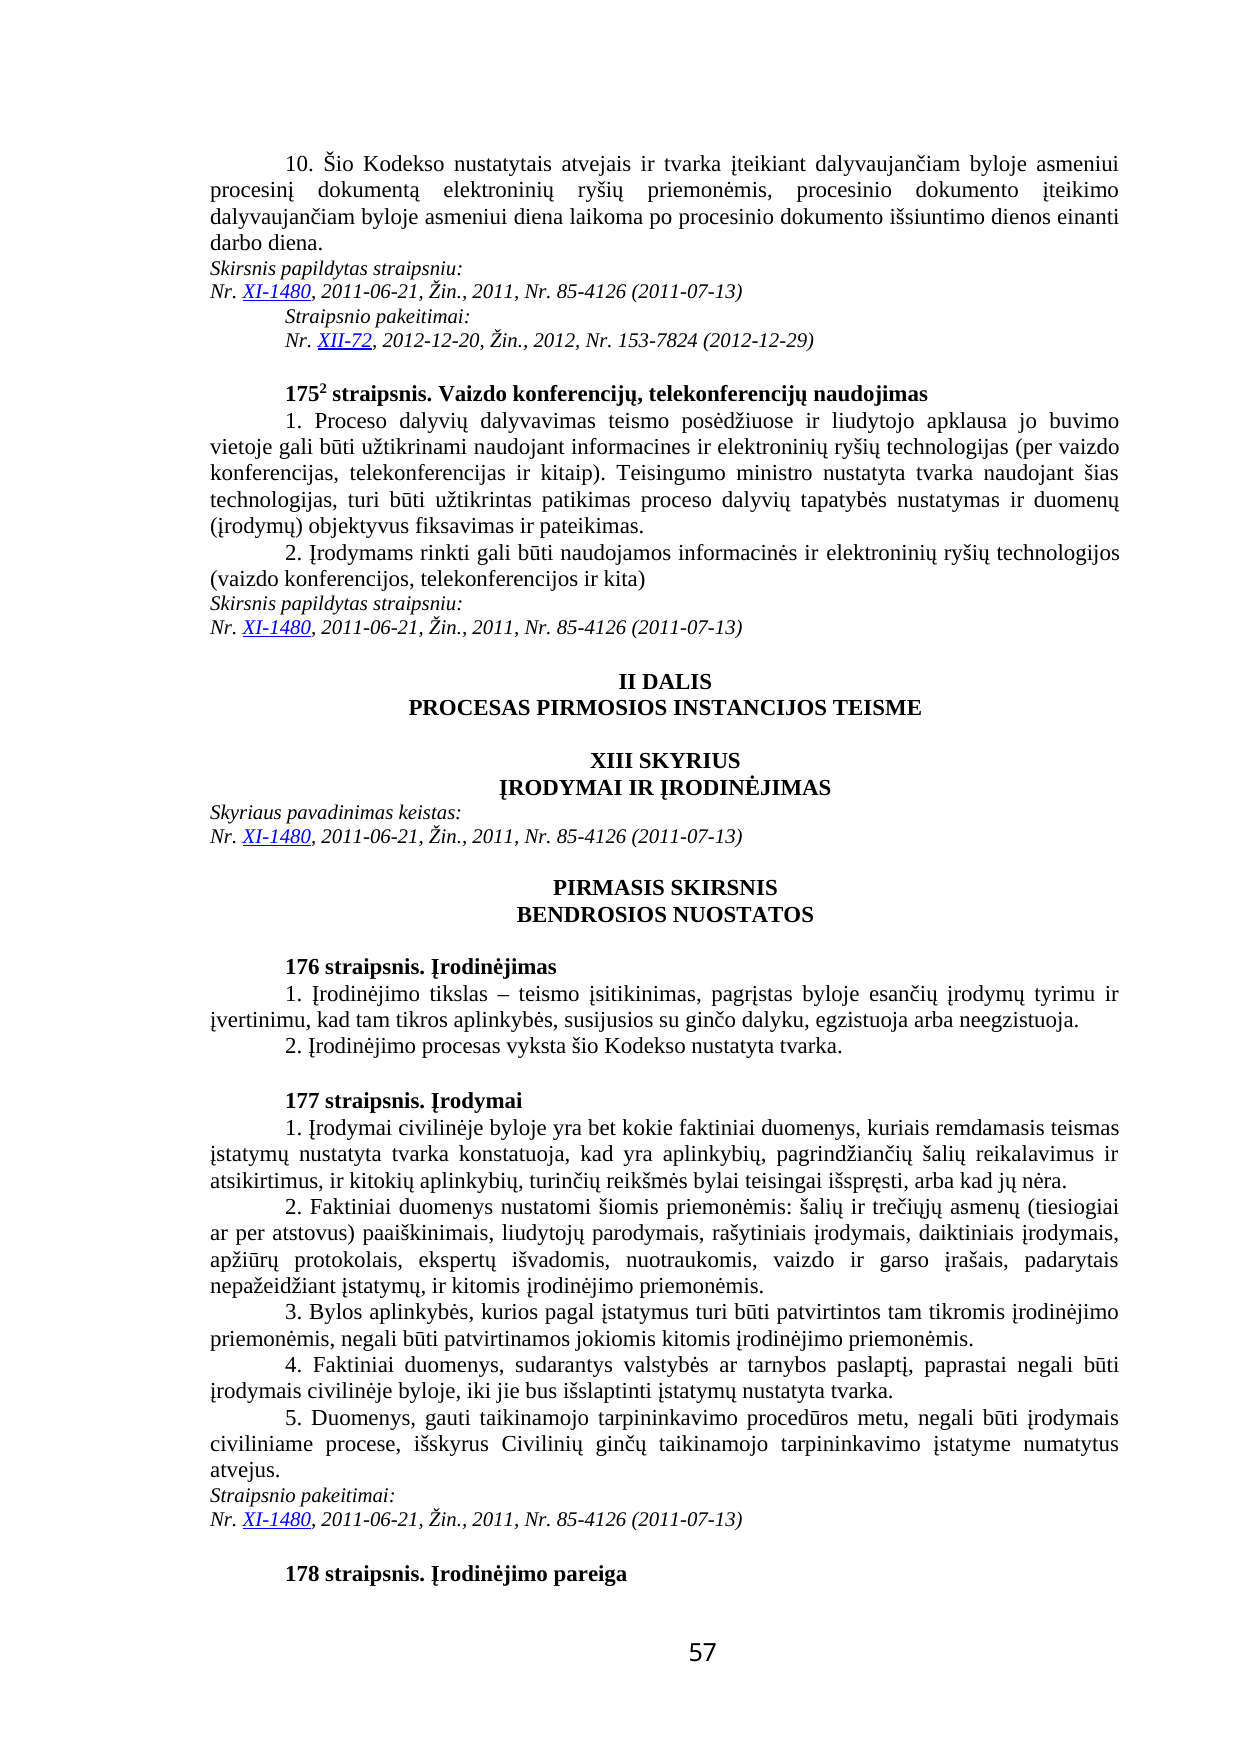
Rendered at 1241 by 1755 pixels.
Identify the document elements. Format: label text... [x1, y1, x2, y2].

text 1. Įrodinėjimo tikslas – teismo įsitikinimas, pagrįstas byloje esančių įrodymų tyrimu ir įvertinimu, kad tam tikros aplinkybės, susijusios su ginčo dalyku, egzistuoja arba neegzistuoja. [210, 980, 1120, 1032]
text 177 straipsnis. Įrodymai [210, 1088, 1120, 1114]
text Nr. XI-1480, 2011-06-21, Žin., 2011, Nr. 85-4126 (2011-07-13) [210, 1507, 1120, 1531]
text 2. Įrodinėjimo procesas vyksta šio Kodekso nustatyta tvarka. [210, 1032, 1120, 1059]
text 4. Faktiniai duomenys, sudarantys valstybės ar tarnybos paslaptį, paprastai negali būti įrodymais civilinėje byloje, iki jie bus išslaptinti įstatymų nustatyta tvarka. [210, 1351, 1120, 1404]
text 1. Proceso dalyvių dalyvavimas teismo posėdžiuose ir liudytojo apklausa jo buvimo vietoje gali būti užtikrinami naudojant informacines ir elektroninių ryšių technologijas (per vaizdo konferencijas, telekonferencijas ir kitaip). Teisingumo ministro nustatyta tvarka naudojant šias technologijas, turi būti užtikrintas patikimas proceso dalyvių tapatybės nustatymas ir duomenų (įrodymų) objektyvus fiksavimas ir pateikimas. [210, 407, 1120, 538]
text 2. Įrodymams rinkti gali būti naudojamos informacinės ir elektroninių ryšių technologijos (vaizdo konferencijos, telekonferencijos ir kita) [210, 538, 1120, 591]
text 176 straipsnis. Įrodinėjimas [210, 953, 1120, 980]
text Nr. XI-1480, 2011-06-21, Žin., 2011, Nr. 85-4126 (2011-07-13) [210, 279, 1120, 303]
text Skyriaus pavadinimas keistas: [210, 800, 1120, 824]
text 5. Duomenys, gauti taikinamojo tarpininkavimo procedūros metu, negali būti įrodymais civiliniame procese, išskyrus Civilinių ginčų taikinamojo tarpininkavimo įstatyme numatytus atvejus. [210, 1404, 1120, 1483]
text Nr. XI-1480, 2011-06-21, Žin., 2011, Nr. 85-4126 (2011-07-13) [210, 824, 1120, 848]
text PROCESAS PIRMOSIOS INSTANCIJOS TEISME [210, 694, 1120, 721]
text 178 straipsnis. Įrodinėjimo pareiga [210, 1560, 1120, 1586]
text 3. Bylos aplinkybės, kurios pagal įstatymus turi būti patvirtintos tam tikromis įrodinėjimo priemonėmis, negali būti patvirtinamos jokiomis kitomis įrodinėjimo priemonėmis. [210, 1298, 1120, 1351]
text 1. Įrodymai civilinėje byloje yra bet kokie faktiniai duomenys, kuriais remdamasis teismas įstatymų nustatyta tvarka konstatuoja, kad yra aplinkybių, pagrindžiančių šalių reikalavimus ir atsikirtimus, ir kitokių aplinkybių, turinčių reikšmės bylai teisingai išspręsti, arba kad jų nėra. [210, 1114, 1120, 1193]
text Skirsnis papildytas straipsniu: [210, 255, 1120, 279]
text ĮRODYMAI IR ĮRODINĖJIMAS [210, 773, 1120, 800]
text Straipsnio pakeitimai: [210, 1483, 1120, 1507]
text PIRMASIS SKIRSNIS [210, 874, 1120, 901]
text II DALIS [210, 668, 1120, 694]
text BendrosIOS nuostatos [210, 901, 1120, 927]
text 10. Šio Kodekso nustatytais atvejais ir tvarka įteikiant dalyvaujančiam byloje asmeniui procesinį dokumentą elektroninių ryšių priemonėmis, procesinio dokumento įteikimo dalyvaujančiam byloje asmeniui diena laikoma po procesinio dokumento išsiuntimo dienos einanti darbo diena. [210, 150, 1120, 255]
text Nr. XII-72, 2012-12-20, Žin., 2012, Nr. 153-7824 (2012-12-29) [210, 328, 1120, 352]
text Nr. XI-1480, 2011-06-21, Žin., 2011, Nr. 85-4126 (2011-07-13) [210, 615, 1120, 639]
text XIII SKYRIUS [210, 747, 1120, 773]
text 2. Faktiniai duomenys nustatomi šiomis priemonėmis: šalių ir trečiųjų asmenų (tiesiogiai ar per atstovus) paaiškinimais, liudytojų parodymais, rašytiniais įrodymais, daiktiniais įrodymais, apžiūrų protokolais, ekspertų išvadomis, nuotraukomis, vaizdo ir garso įrašais, padarytais nepažeidžiant įstatymų, ir kitomis įrodinėjimo priemonėmis. [210, 1193, 1120, 1298]
text 1752 straipsnis. Vaizdo konferencijų, telekonferencijų naudojimas [210, 380, 1120, 407]
text Skirsnis papildytas straipsniu: [210, 591, 1120, 615]
text Straipsnio pakeitimai: [210, 303, 1120, 328]
